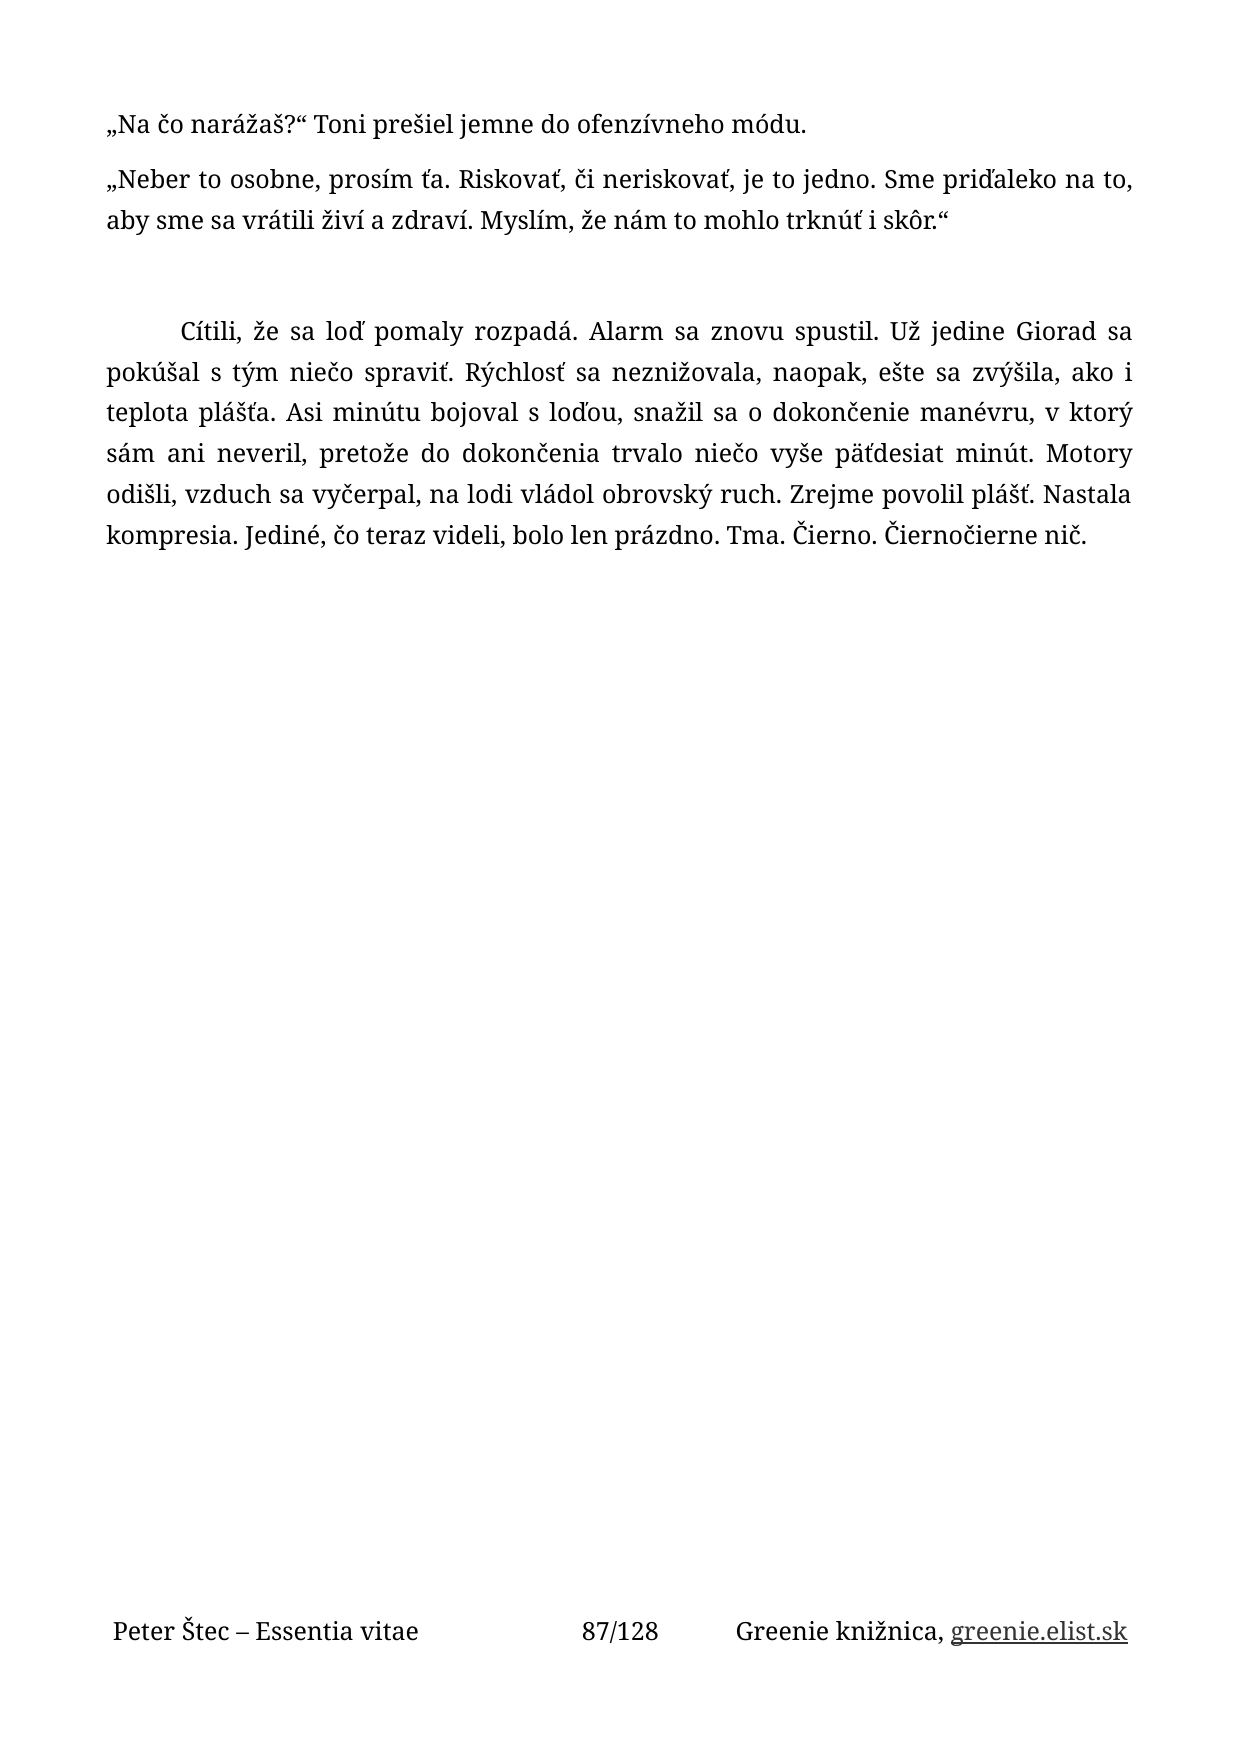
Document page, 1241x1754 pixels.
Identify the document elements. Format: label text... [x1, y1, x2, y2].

text „Neber to osobne, prosím ťa. Riskovať, či neriskovať, je to jedno. Sme priďaleko na to, aby sme sa vrátili živí a zdraví. Myslím, že nám to mohlo trknúť i skôr.“ [106, 162, 1134, 237]
text Cítili, že sa loď pomaly rozpadá. Alarm sa znovu spustil. Už jedine Giorad sa pokúšal s tým niečo spraviť. Rýchlosť sa neznižovala, naopak, ešte sa zvýšila, ako i teplota plášťa. Asi minútu bojoval s loďou, snažil sa o dokončenie manévru, v ktorý sám ani neveril, pretože do dokončenia trvalo niečo vyše päťdesiat minút. Motory odišli, vzduch sa vyčerpal, na lodi vládol obrovský ruch. Zrejme povolil plášť. Nastala kompresia. Jediné, čo teraz videli, bolo len prázdno. Tma. Čierno. Čiernočierne nič. [106, 313, 1134, 552]
text „Na čo narážaš?“ Toni prešiel jemne do ofenzívneho módu. [106, 106, 1134, 140]
